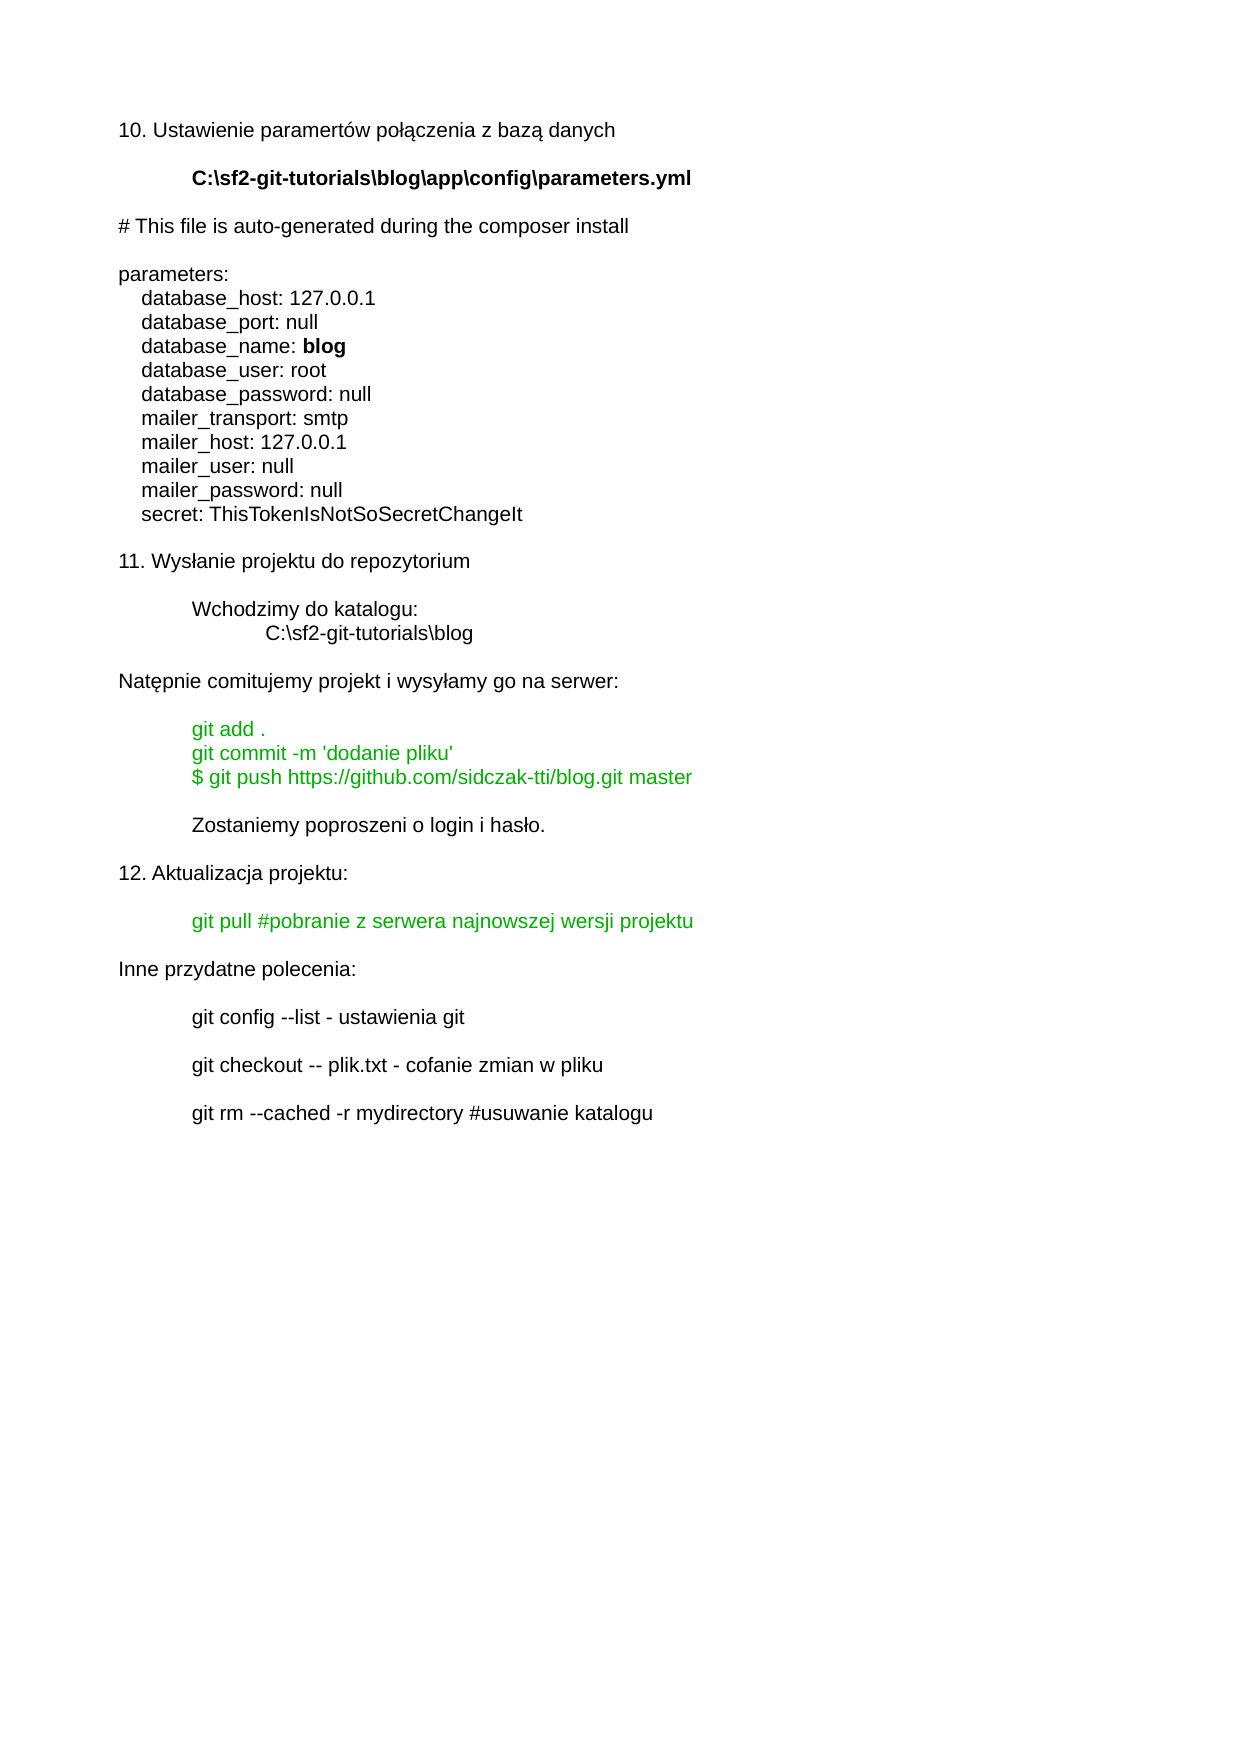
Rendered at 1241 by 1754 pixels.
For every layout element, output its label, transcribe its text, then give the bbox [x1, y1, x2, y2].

text C:\sf2-git-tutorials\blog\app\config\parameters.yml [118, 166, 1122, 190]
text git config --list - ustawienia git [118, 1004, 1122, 1028]
text Zostaniemy poproszeni o login i hasło. [118, 813, 1122, 837]
text 11. Wysłanie projektu do repozytorium [118, 549, 1122, 573]
text # This file is auto-generated during the composer install [118, 214, 1122, 238]
text 12. Aktualizacja projektu: [118, 861, 1122, 885]
text $ git push https://github.com/sidczak-tti/blog.git master [118, 765, 1122, 789]
text parameters: database_host: 127.0.0.1 database_port: null database_name: blog database_user: root database_password: null mailer_transport: smtp mailer_host: 127.0.0.1 mailer_user: null mailer_password: null secret: ThisTokenIsNotSoSecretChangeIt [118, 238, 1122, 525]
text git pull #pobranie z serwera najnowszej wersji projektu [118, 909, 1122, 933]
text Wchodzimy do katalogu: [118, 597, 1122, 621]
text 10. Ustawienie paramertów połączenia z bazą danych [118, 118, 1122, 142]
text git rm --cached -r mydirectory #usuwanie katalogu [118, 1100, 1122, 1124]
text git add . [118, 717, 1122, 741]
text git checkout -- plik.txt - cofanie zmian w pliku [118, 1052, 1122, 1076]
text C:\sf2-git-tutorials\blog [118, 621, 1122, 645]
text Natępnie comitujemy projekt i wysyłamy go na serwer: [118, 669, 1122, 693]
text git commit -m 'dodanie pliku' [118, 741, 1122, 765]
text Inne przydatne polecenia: [118, 957, 1122, 981]
